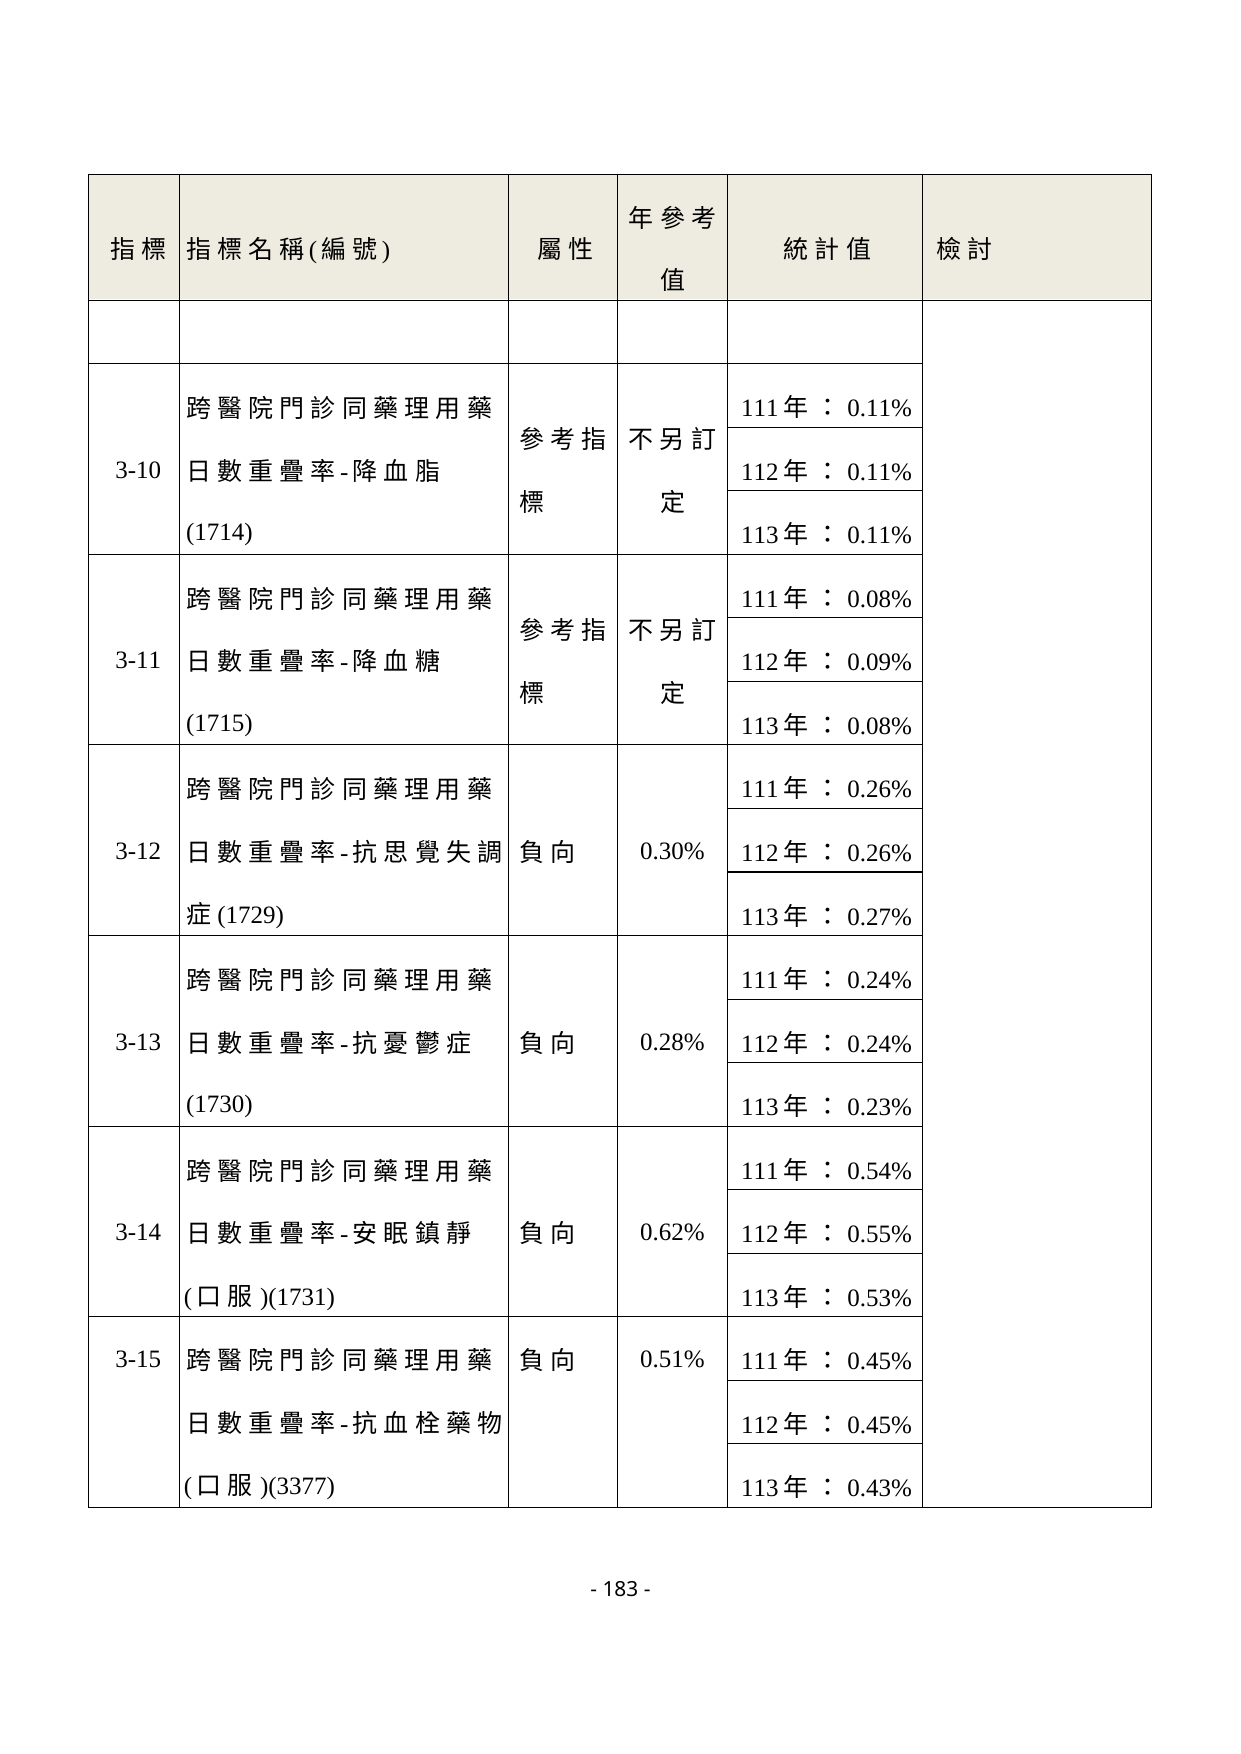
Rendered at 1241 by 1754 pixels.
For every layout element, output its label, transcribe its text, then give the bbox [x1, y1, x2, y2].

table_cell 111年：0.08% [728, 555, 922, 617]
table_header 屬性 [509, 175, 617, 299]
table_cell 0.30% [618, 745, 727, 935]
table_cell 負向 [509, 1317, 617, 1507]
table_cell 112年：0.45% [728, 1381, 922, 1443]
table_header 年參考值 [618, 175, 727, 299]
table_cell 112年：0.55% [728, 1190, 922, 1253]
table_cell 跨醫院門診同藥理用藥日數重疊率-抗思覺失調症(1729) [180, 745, 508, 935]
table_cell 113年：0.08% [728, 682, 922, 744]
table_cell 113年：0.11% [728, 491, 922, 554]
table_cell 112年：0.24% [728, 1000, 922, 1062]
table_cell 不另訂定 [618, 364, 727, 554]
table_cell 跨醫院門診同藥理用藥日數重疊率-降血脂(1714) [180, 364, 508, 554]
table_cell 3-14 [89, 1127, 179, 1316]
table_cell 3-11 [89, 555, 179, 744]
table_cell 111年：0.45% [728, 1317, 922, 1380]
table_cell 跨醫院門診同藥理用藥日數重疊率-降血糖(1715) [180, 555, 508, 744]
table_cell 3-13 [89, 936, 179, 1126]
table_cell 不另訂定 [618, 555, 727, 744]
table_cell [89, 301, 179, 363]
table_cell [618, 301, 727, 363]
table_cell 0.62% [618, 1127, 727, 1316]
table_cell 113年：0.27% [728, 873, 922, 935]
table_cell [923, 301, 1151, 1507]
table_cell 負向 [509, 1127, 617, 1316]
table_cell 參考指標 [509, 364, 617, 554]
table_cell 111年：0.54% [728, 1127, 922, 1189]
table_cell 111年：0.26% [728, 745, 922, 808]
table_cell 113年：0.23% [728, 1063, 922, 1126]
table_cell 跨醫院門診同藥理用藥日數重疊率-安眠鎮靜(口服)(1731) [180, 1127, 508, 1316]
table_cell [180, 301, 508, 363]
table_cell 負向 [509, 745, 617, 935]
table_cell [728, 301, 922, 363]
table_cell 111年：0.11% [728, 364, 922, 427]
table_cell 參考指標 [509, 555, 617, 744]
table_header 指標名稱(編號) [180, 175, 508, 299]
table_cell 3-12 [89, 745, 179, 935]
table_header 統計值 [728, 175, 922, 299]
table_cell 跨醫院門診同藥理用藥日數重疊率-抗憂鬱症(1730) [180, 936, 508, 1126]
table_cell 113年：0.43% [728, 1444, 922, 1507]
table_cell 112年：0.09% [728, 618, 922, 681]
table_cell 112年：0.26% [728, 809, 922, 871]
table_cell 0.51% [618, 1317, 727, 1507]
table_header 指標 [89, 175, 179, 299]
table_cell 3-10 [89, 364, 179, 554]
table_cell 0.28% [618, 936, 727, 1126]
table_cell 113年：0.53% [728, 1254, 922, 1316]
table_cell 負向 [509, 936, 617, 1126]
table_cell [509, 301, 617, 363]
table_cell 112年：0.11% [728, 428, 922, 490]
table_cell 跨醫院門診同藥理用藥日數重疊率-抗血栓藥物(口服)(3377) [180, 1317, 508, 1507]
table_header 檢討 [923, 175, 1151, 299]
table_cell 111年：0.24% [728, 936, 922, 998]
table_cell 3-15 [89, 1317, 179, 1507]
